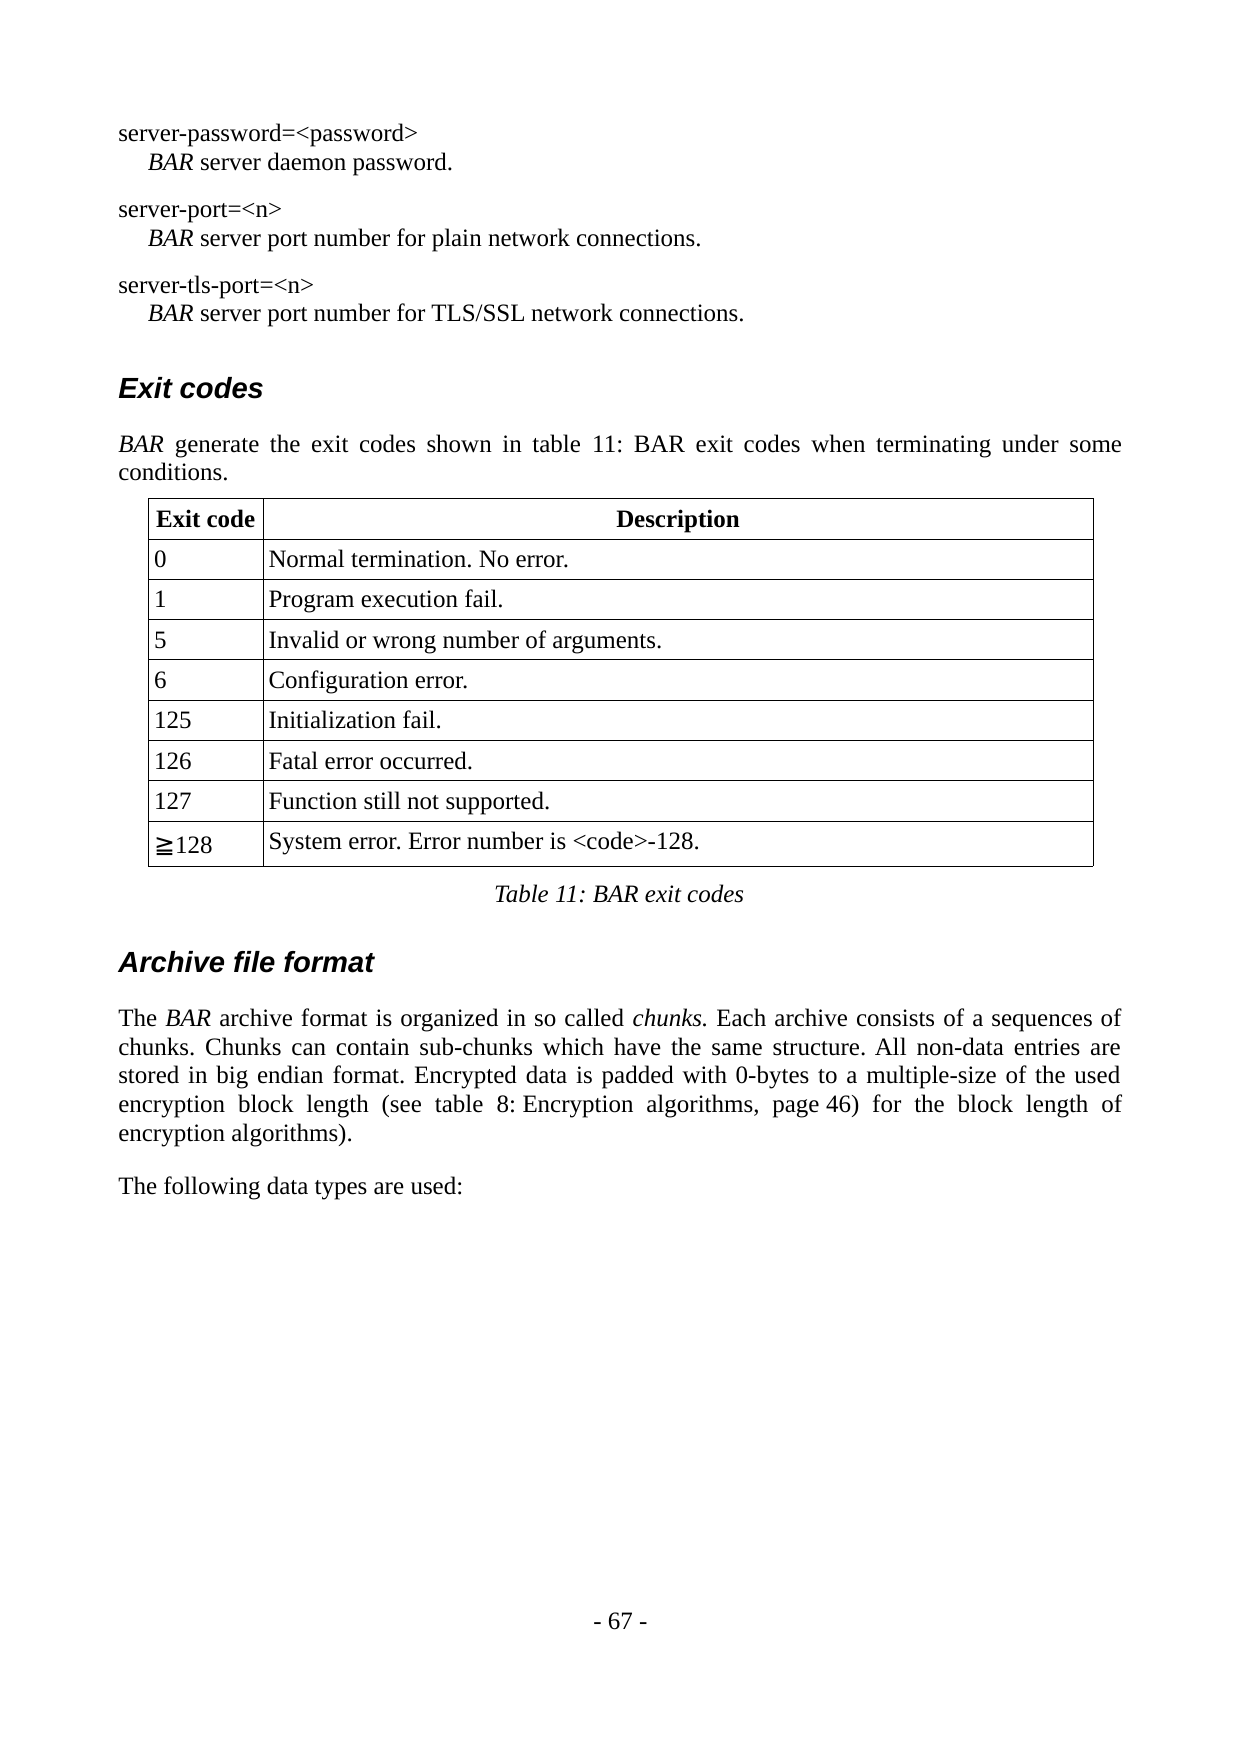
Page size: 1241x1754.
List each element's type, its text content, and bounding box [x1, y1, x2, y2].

text BAR generate the exit codes shown in table 11: BAR exit codes when terminating under some conditions. [118, 429, 1122, 486]
table_cell Program execution fail. [264, 580, 1093, 619]
table_cell 126 [149, 741, 263, 780]
text Table 11: BAR exit codes [118, 879, 1122, 908]
table_header Description [264, 499, 1093, 538]
table_cell 127 [149, 781, 263, 821]
table_cell System error. Error number is <code>-128. [264, 822, 1093, 866]
table_cell Function still not supported. [264, 781, 1093, 821]
table_cell 0 [149, 540, 263, 579]
table_cell ≧128 [149, 822, 263, 866]
subtitle Archive file format [118, 945, 1122, 979]
table_cell Configuration error. [264, 660, 1093, 700]
text BAR server daemon password. [148, 147, 1122, 176]
text The BAR archive format is organized in so called chunks. Each archive consists of a sequences of chunks. Chunks can contain sub-chunks which have the same structure. All non-data entries are stored in big endian format. Encrypted data is padded with 0-bytes to a multiple-size of the used encryption block length (see table 8: Encryption algorithms, page 46) for the block length of encryption algorithms). [118, 1003, 1122, 1147]
title server-password=<password> [118, 118, 1122, 147]
table_cell 6 [149, 660, 263, 700]
text The following data types are used: [118, 1171, 1122, 1199]
text BAR server port number for TLS/SSL network connections. [148, 298, 1122, 327]
title server-port=<n> [118, 194, 1122, 223]
title server-tls-port=<n> [118, 270, 1122, 298]
subtitle Exit codes [118, 371, 1122, 404]
table_cell 5 [149, 620, 263, 659]
table_cell Normal termination. No error. [264, 540, 1093, 579]
table_header Exit code [149, 499, 263, 538]
table_cell 125 [149, 701, 263, 740]
table_cell Invalid or wrong number of arguments. [264, 620, 1093, 659]
text BAR server port number for plain network connections. [148, 223, 1122, 251]
table_cell Fatal error occurred. [264, 741, 1093, 780]
table_cell Initialization fail. [264, 701, 1093, 740]
table_cell 1 [149, 580, 263, 619]
